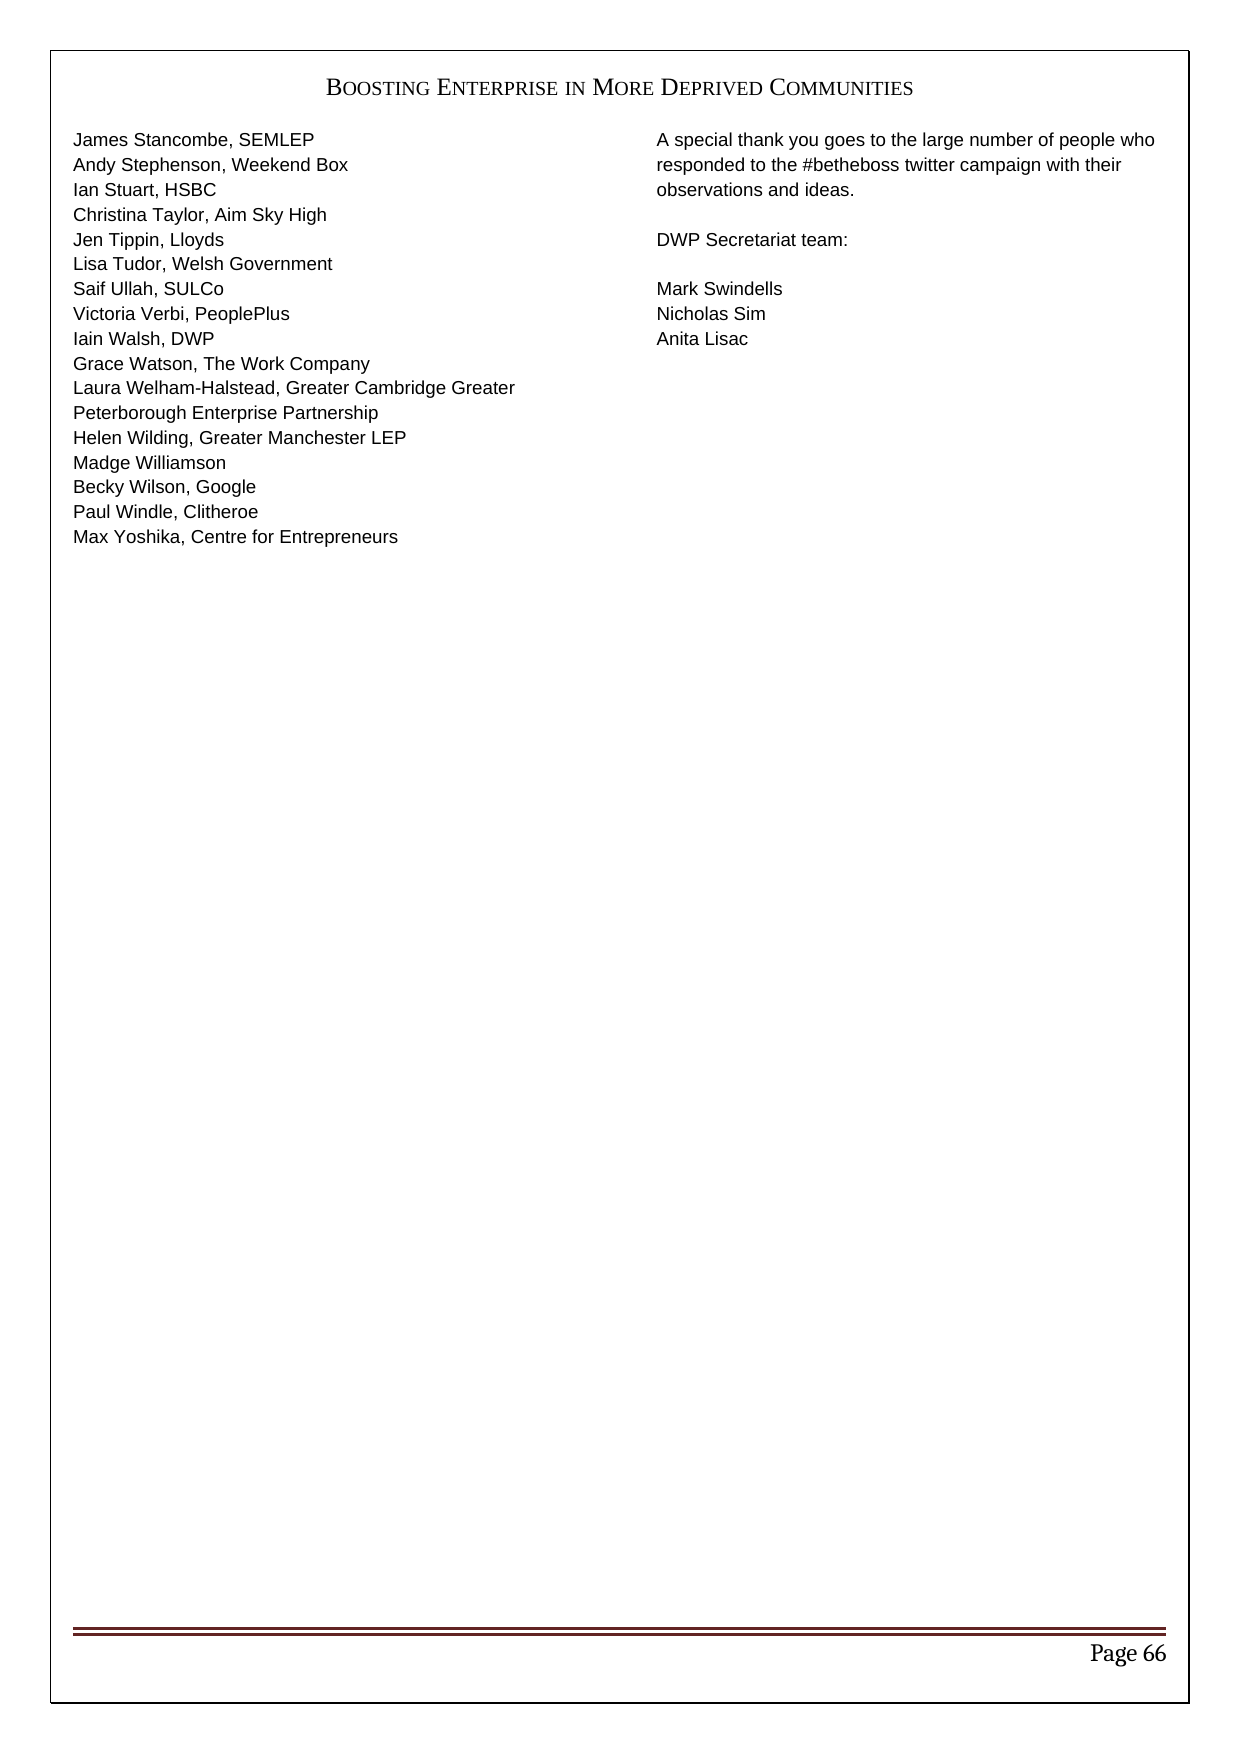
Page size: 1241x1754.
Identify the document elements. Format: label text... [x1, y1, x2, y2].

text Madge Williamson [73, 451, 583, 473]
text Victoria Verbi, PeoplePlus [73, 303, 583, 324]
text Helen Wilding, Greater Manchester LEP [73, 427, 583, 448]
text DWP Secretariat team: [656, 228, 1166, 250]
text Christina Taylor, Aim Sky High [73, 203, 583, 225]
text Nicholas Sim [656, 303, 1166, 324]
text Andy Stephenson, Weekend Box [73, 154, 583, 176]
text Becky Wilson, Google [73, 476, 583, 498]
text Paul Windle, Clitheroe [73, 501, 583, 523]
text Max Yoshika, Centre for Entrepreneurs [73, 526, 583, 547]
text Lisa Tudor, Welsh Government [73, 253, 583, 275]
text Anita Lisac [656, 327, 1166, 349]
text Ian Stuart, HSBC [73, 179, 583, 200]
text Grace Watson, The Work Company [73, 352, 583, 374]
text James Stancombe, SEMLEP [73, 129, 583, 151]
text Saif Ullah, SULCo [73, 278, 583, 299]
text Mark Swindells [656, 278, 1166, 299]
text Iain Walsh, DWP [73, 327, 583, 349]
text Laura Welham-Halstead, Greater Cambridge Greater Peterborough Enterprise Partnership [73, 377, 583, 423]
text A special thank you goes to the large number of people who responded to the #betheboss twitter campaign with their observations and ideas. [656, 129, 1166, 200]
text Jen Tippin, Lloyds [73, 228, 583, 250]
